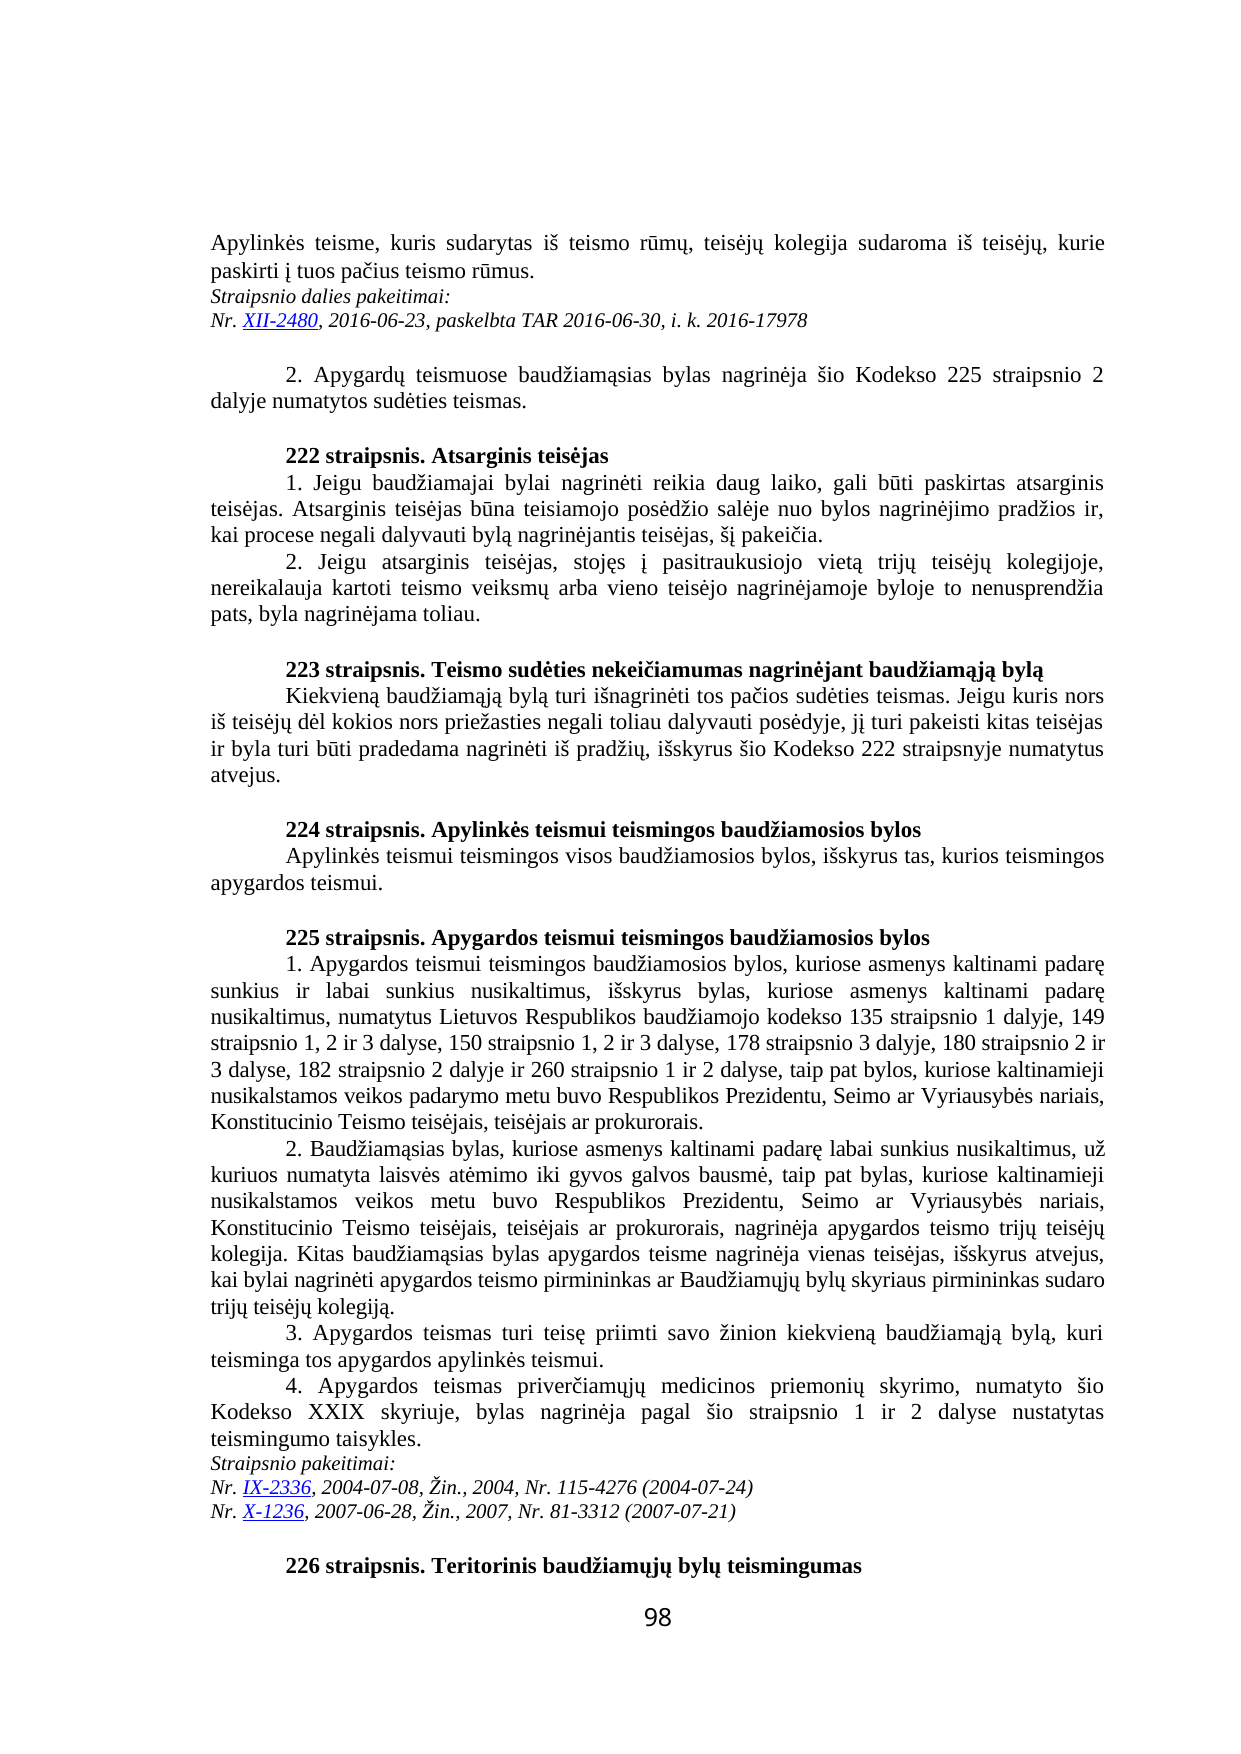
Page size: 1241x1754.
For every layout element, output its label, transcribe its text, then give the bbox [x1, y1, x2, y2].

text Straipsnio dalies pakeitimai: [210, 284, 1105, 308]
text 226 straipsnis. Teritorinis baudžiamųjų bylų teismingumas [210, 1552, 1105, 1578]
text Straipsnio pakeitimai: [210, 1451, 1105, 1475]
text 1. Jeigu baudžiamajai bylai nagrinėti reikia daug laiko, gali būti paskirtas atsarginis teisėjas. Atsarginis teisėjas būna teisiamojo posėdžio salėje nuo bylos nagrinėjimo pradžios ir, kai procese negali dalyvauti bylą nagrinėjantis teisėjas, šį pakeičia. [210, 469, 1105, 548]
text 2. Apygardų teismuose baudžiamąsias bylas nagrinėja šio Kodekso 225 straipsnio 2 dalyje numatytos sudėties teismas. [210, 361, 1105, 414]
text Nr. IX-2336, 2004-07-08, Žin., 2004, Nr. 115-4276 (2004-07-24) [210, 1475, 1105, 1499]
text 222 straipsnis. Atsarginis teisėjas [210, 442, 1105, 469]
text 225 straipsnis. Apygardos teismui teismingos baudžiamosios bylos [210, 924, 1105, 950]
text 4. Apygardos teismas priverčiamųjų medicinos priemonių skyrimo, numatyto šio Kodekso XXIX skyriuje, bylas nagrinėja pagal šio straipsnio 1 ir 2 dalyse nustatytas teismingumo taisykles. [210, 1372, 1105, 1451]
text Apylinkės teismui teismingos visos baudžiamosios bylos, išskyrus tas, kurios teismingos apygardos teismui. [210, 842, 1105, 895]
text Apylinkės teisme, kuris sudarytas iš teismo rūmų, teisėjų kolegija sudaroma iš teisėjų, kurie paskirti į tuos pačius teismo rūmus. [210, 229, 1105, 284]
text Nr. X-1236, 2007-06-28, Žin., 2007, Nr. 81-3312 (2007-07-21) [210, 1499, 1105, 1523]
text Nr. XII-2480, 2016-06-23, paskelbta TAR 2016-06-30, i. k. 2016-17978 [210, 308, 1105, 332]
text 3. Apygardos teismas turi teisę priimti savo žinion kiekvieną baudžiamąją bylą, kuri teisminga tos apygardos apylinkės teismui. [210, 1319, 1105, 1372]
text Kiekvieną baudžiamąją bylą turi išnagrinėti tos pačios sudėties teismas. Jeigu kuris nors iš teisėjų dėl kokios nors priežasties negali toliau dalyvauti posėdyje, jį turi pakeisti kitas teisėjas ir byla turi būti pradedama nagrinėti iš pradžių, išskyrus šio Kodekso 222 straipsnyje numatytus atvejus. [210, 682, 1105, 787]
text 2. Baudžiamąsias bylas, kuriose asmenys kaltinami padarę labai sunkius nusikaltimus, už kuriuos numatyta laisvės atėmimo iki gyvos galvos bausmė, taip pat bylas, kuriose kaltinamieji nusikalstamos veikos metu buvo Respublikos Prezidentu, Seimo ar Vyriausybės nariais, Konstitucinio Teismo teisėjais, teisėjais ar prokurorais, nagrinėja apygardos teismo trijų teisėjų kolegija. Kitas baudžiamąsias bylas apygardos teisme nagrinėja vienas teisėjas, išskyrus atvejus, kai bylai nagrinėti apygardos teismo pirmininkas ar Baudžiamųjų bylų skyriaus pirmininkas sudaro trijų teisėjų kolegiją. [210, 1135, 1105, 1319]
text 224 straipsnis. Apylinkės teismui teismingos baudžiamosios bylos [210, 816, 1105, 842]
text 2. Jeigu atsarginis teisėjas, stojęs į pasitraukusiojo vietą trijų teisėjų kolegijoje, nereikalauja kartoti teismo veiksmų arba vieno teisėjo nagrinėjamoje byloje to nenusprendžia pats, byla nagrinėjama toliau. [210, 548, 1105, 627]
text 223 straipsnis. Teismo sudėties nekeičiamumas nagrinėjant baudžiamąją bylą [285, 656, 1105, 682]
text 1. Apygardos teismui teismingos baudžiamosios bylos, kuriose asmenys kaltinami padarę sunkius ir labai sunkius nusikaltimus, išskyrus bylas, kuriose asmenys kaltinami padarę nusikaltimus, numatytus Lietuvos Respublikos baudžiamojo kodekso 135 straipsnio 1 dalyje, 149 straipsnio 1, 2 ir 3 dalyse, 150 straipsnio 1, 2 ir 3 dalyse, 178 straipsnio 3 dalyje, 180 straipsnio 2 ir 3 dalyse, 182 straipsnio 2 dalyje ir 260 straipsnio 1 ir 2 dalyse, taip pat bylos, kuriose kaltinamieji nusikalstamos veikos padarymo metu buvo Respublikos Prezidentu, Seimo ar Vyriausybės nariais, Konstitucinio Teismo teisėjais, teisėjais ar prokurorais. [210, 950, 1105, 1135]
